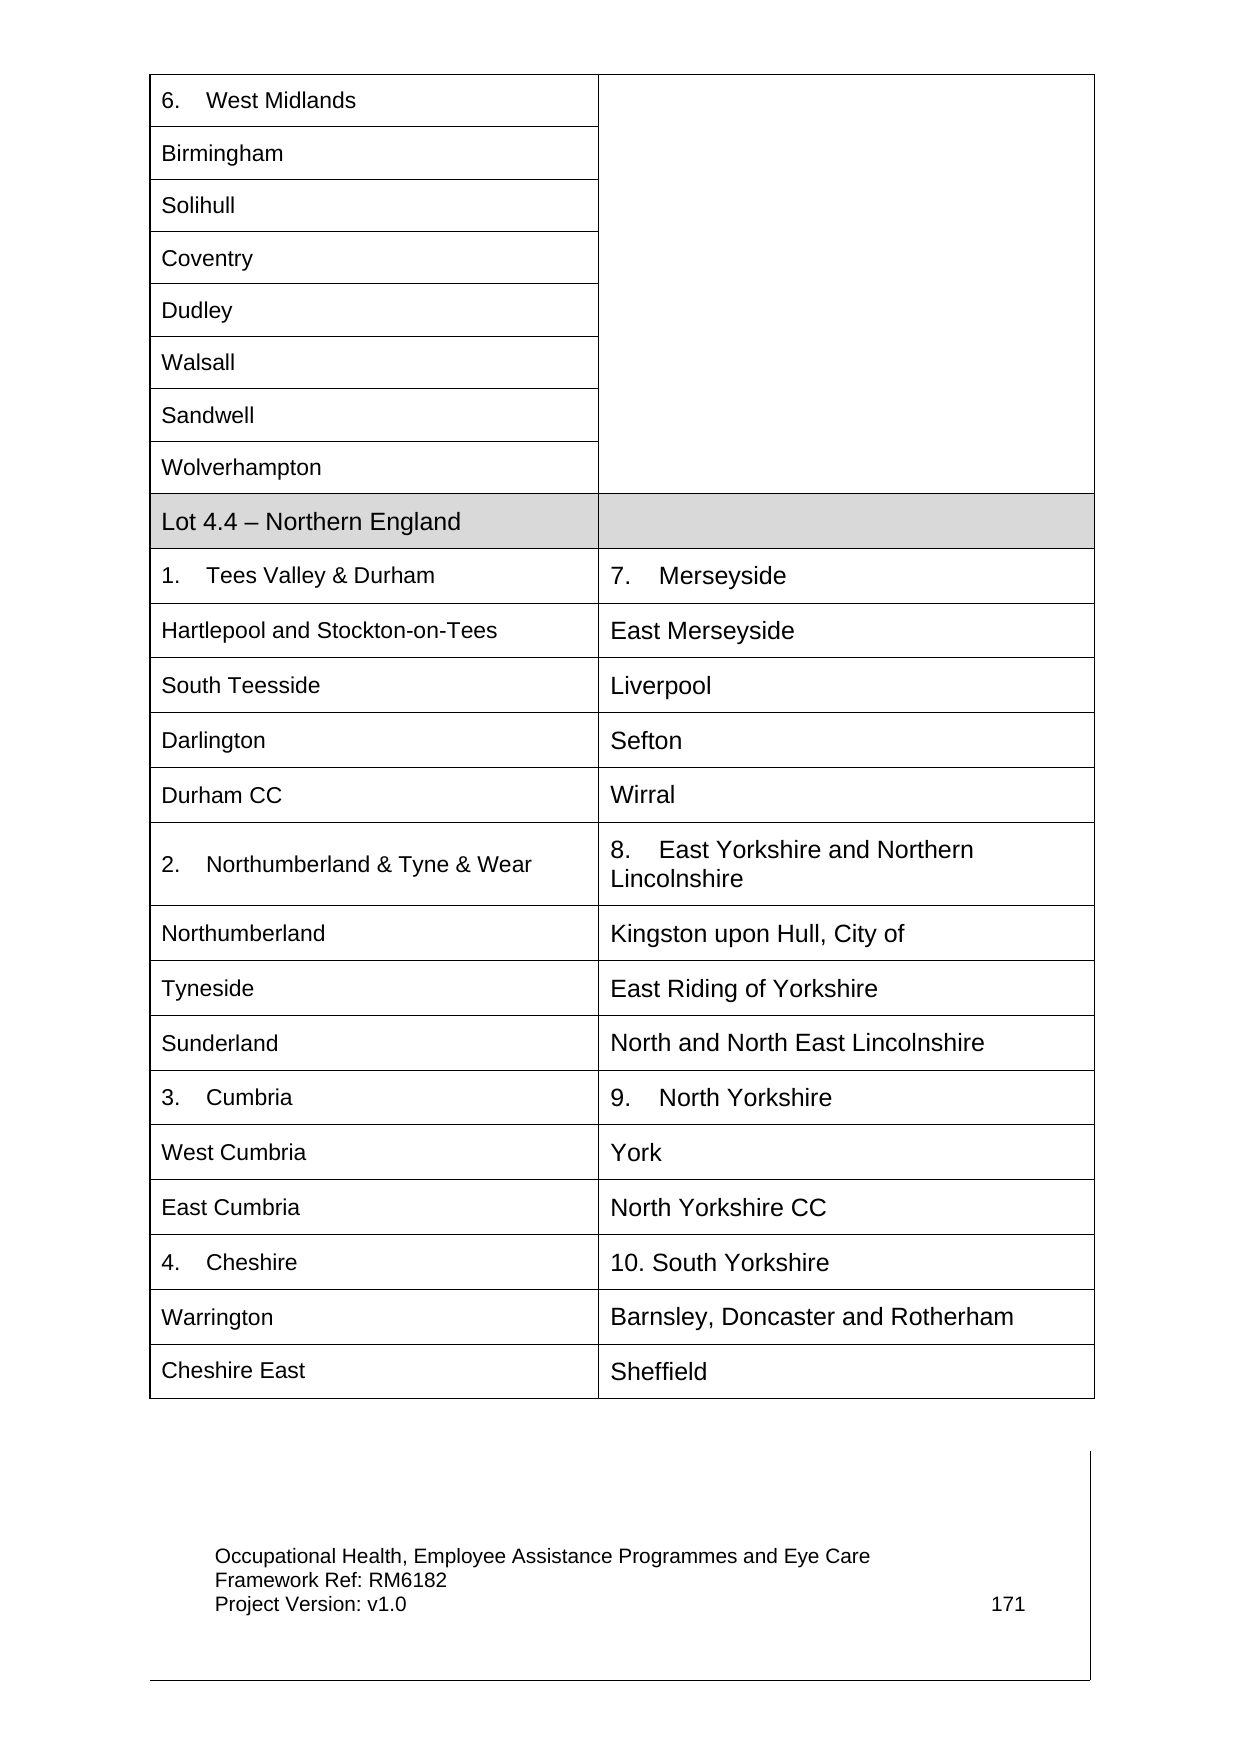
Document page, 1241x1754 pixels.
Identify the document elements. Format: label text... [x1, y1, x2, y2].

table_cell 4. Cheshire [151, 1235, 598, 1289]
table_cell [599, 75, 1094, 493]
table_cell Hartlepool and Stockton-on-Tees [151, 604, 598, 657]
table_cell Warrington [151, 1290, 598, 1343]
table_cell Kingston upon Hull, City of [599, 906, 1094, 960]
table_cell South Teesside [151, 658, 598, 712]
table_cell Northumberland [151, 906, 598, 960]
table_cell West Cumbria [151, 1125, 598, 1179]
table_cell York [599, 1125, 1094, 1179]
table_cell Durham CC [151, 768, 598, 822]
table_cell Wolverhampton [151, 442, 598, 493]
table_cell Dudley [151, 284, 598, 336]
table_cell East Riding of Yorkshire [599, 961, 1094, 1015]
table_cell North Yorkshire CC [599, 1180, 1094, 1234]
table_cell 9. North Yorkshire [599, 1071, 1094, 1124]
table_cell 8. East Yorkshire and Northern Lincolnshire [599, 823, 1094, 905]
table_cell Coventry [151, 232, 598, 283]
table_cell East Cumbria [151, 1180, 598, 1234]
table_cell [599, 494, 1094, 548]
table_cell Sunderland [151, 1016, 598, 1069]
table_cell Birmingham [151, 127, 598, 178]
table_cell Sefton [599, 713, 1094, 767]
table_cell 3. Cumbria [151, 1071, 598, 1124]
table_cell Barnsley, Doncaster and Rotherham [599, 1290, 1094, 1343]
table_cell Sandwell [151, 389, 598, 441]
table_cell 2. Northumberland & Tyne & Wear [151, 823, 598, 905]
table_cell 1. Tees Valley & Durham [151, 549, 598, 602]
table_cell Darlington [151, 713, 598, 767]
table_cell North and North East Lincolnshire [599, 1016, 1094, 1069]
table_cell East Merseyside [599, 604, 1094, 657]
table_cell 6. West Midlands [151, 75, 598, 126]
table_cell Cheshire East [151, 1345, 598, 1398]
table_cell Solihull [151, 180, 598, 231]
table_cell Tyneside [151, 961, 598, 1015]
table_cell Liverpool [599, 658, 1094, 712]
table_cell 7. Merseyside [599, 549, 1094, 602]
table_cell Lot 4.4 – Northern England [151, 494, 598, 548]
table_cell 10. South Yorkshire [599, 1235, 1094, 1289]
table_cell Sheffield [599, 1345, 1094, 1398]
table_cell Wirral [599, 768, 1094, 822]
table_cell Walsall [151, 337, 598, 388]
